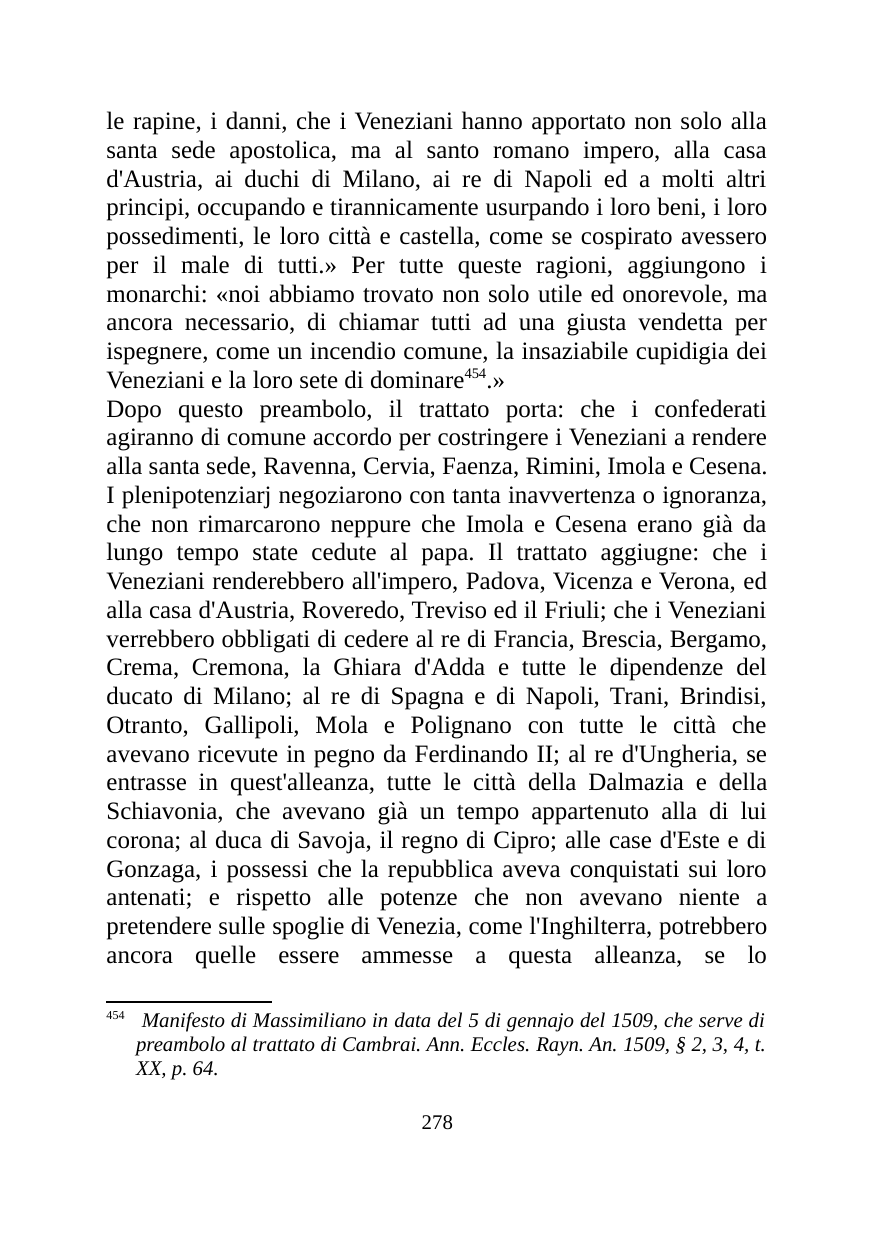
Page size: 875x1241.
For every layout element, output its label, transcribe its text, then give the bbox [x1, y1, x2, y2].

text le rapine, i danni, che i Veneziani hanno apportato non solo alla santa sede apostolica, ma al santo romano impero, alla casa d'Austria, ai duchi di Milano, ai re di Napoli ed a molti altri principi, occupando e tirannicamente usurpando i loro beni, i loro possedimenti, le loro città e castella, come se cospirato avessero per il male di tutti.» Per tutte queste ragioni, aggiungono i monarchi: «noi abbiamo trovato non solo utile ed onorevole, ma ancora necessario, di chiamar tutti ad una giusta vendetta per ispegnere, come un incendio comune, la insaziabile cupidigia dei Veneziani e la loro sete di dominare.» [106, 106, 768, 394]
text Dopo questo preambolo, il trattato porta: che i confederati agiranno di comune accordo per costringere i Veneziani a rendere alla santa sede, Ravenna, Cervia, Faenza, Rimini, Imola e Cesena. I plenipotenziarj negoziarono con tanta inavvertenza o ignoranza, che non rimarcarono neppure che Imola e Cesena erano già da lungo tempo state cedute al papa. Il trattato aggiugne: che i Veneziani renderebbero all'impero, Padova, Vicenza e Verona, ed alla casa d'Austria, Roveredo, Treviso ed il Friuli; che i Veneziani verrebbero obbligati di cedere al re di Francia, Brescia, Bergamo, Crema, Cremona, la Ghiara d'Adda e tutte le dipendenze del ducato di Milano; al re di Spagna e di Napoli, Trani, Brindisi, Otranto, Gallipoli, Mola e Polignano con tutte le città che avevano ricevute in pegno da Ferdinando II; al re d'Ungheria, se entrasse in quest'alleanza, tutte le città della Dalmazia e della Schiavonia, che avevano già un tempo appartenuto alla di lui corona; al duca di Savoja, il regno di Cipro; alle case d'Este e di Gonzaga, i possessi che la repubblica aveva conquistati sui loro antenati; e rispetto alle potenze che non avevano niente a pretendere sulle spoglie di Venezia, come l'Inghilterra, potrebbero ancora quelle essere ammesse a questa alleanza, se lo [106, 394, 768, 969]
text Manifesto di Massimiliano in data del 5 di gennajo del 1509, che serve di preambolo al trattato di Cambrai. Ann. Eccles. Rayn. An. 1509, § 2, 3, 4, t. XX, p. 64. [106, 1008, 768, 1080]
